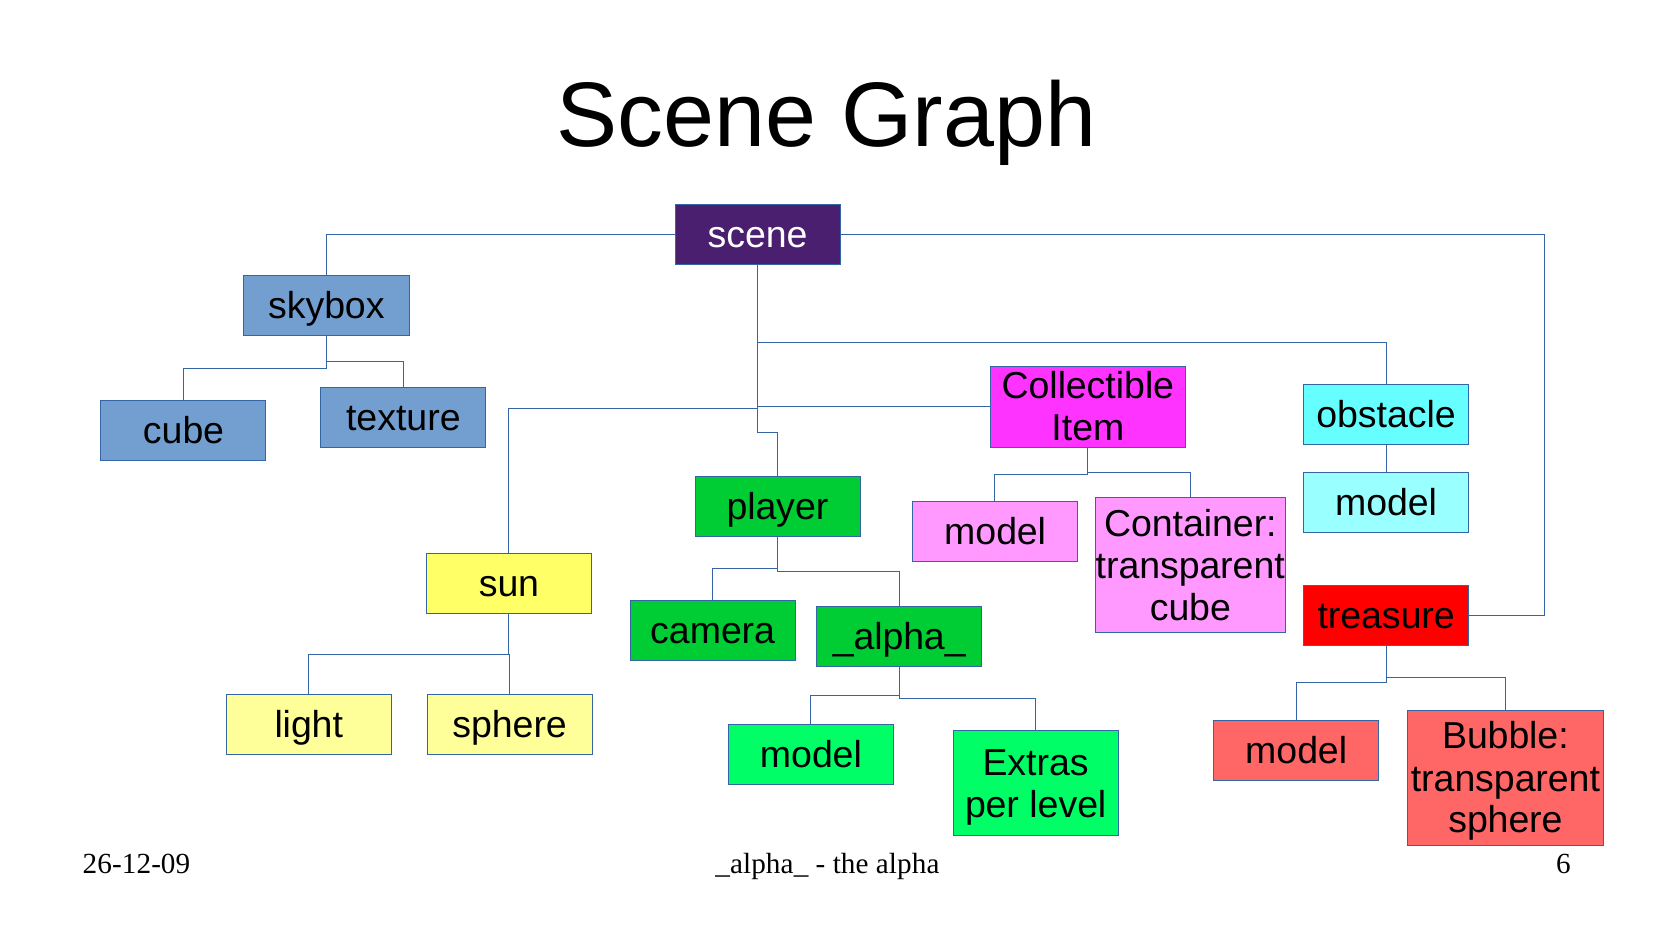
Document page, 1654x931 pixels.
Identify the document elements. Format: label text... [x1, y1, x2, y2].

text_box light [226, 694, 392, 755]
text_box Bubble: transparent sphere [1407, 710, 1604, 846]
text_box skybox [243, 275, 410, 336]
text_box texture [320, 387, 486, 448]
text_box obstacle [1303, 384, 1469, 445]
text_box model [1303, 472, 1469, 533]
text_box cube [100, 400, 266, 461]
text_box treasure [1303, 585, 1469, 646]
text_box scene [675, 204, 841, 265]
title Scene Graph [82, 37, 1571, 193]
text_box camera [630, 600, 796, 661]
text_box _alpha_ [816, 606, 982, 667]
text_box sun [426, 553, 592, 614]
text_box model [1213, 720, 1379, 781]
text_box model [912, 501, 1078, 562]
text_box Collectible Item [990, 366, 1186, 448]
text_box player [695, 476, 861, 537]
text_box Container: transparent cube [1095, 497, 1286, 633]
text_box model [728, 724, 894, 785]
text_box Extras per level [953, 730, 1119, 836]
text_box sphere [427, 694, 593, 755]
